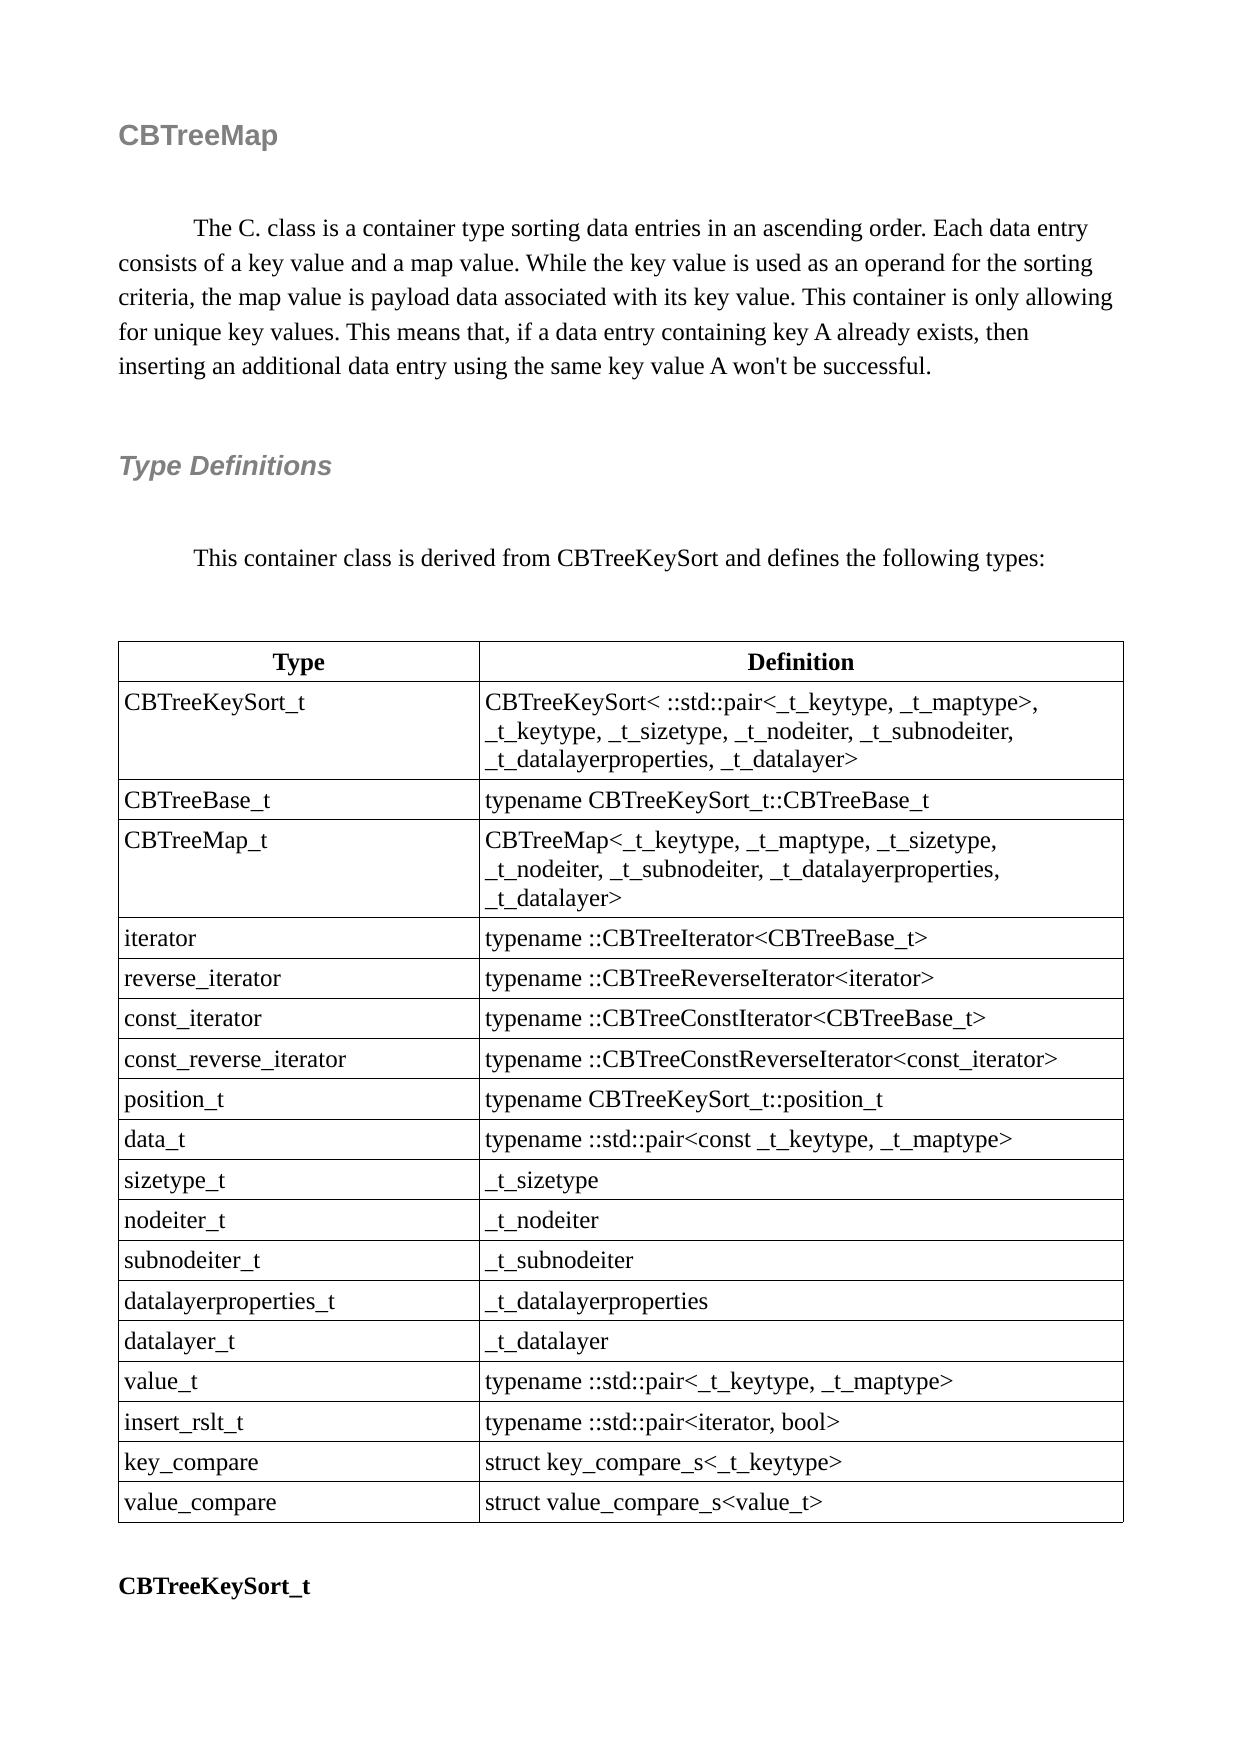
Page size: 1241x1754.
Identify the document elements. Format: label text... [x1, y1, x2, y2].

table_cell _t_nodeiter [480, 1200, 1123, 1239]
table_cell CBTreeBase_t [119, 780, 479, 819]
table_cell CBTreeKeySort< ::std::pair<_t_keytype, _t_maptype>, _t_keytype, _t_sizetype, _t_nodeiter, _t_subnodeiter, _t_datalayerproperties, _t_datalayer> [480, 682, 1123, 779]
table_cell subnodeiter_t [119, 1241, 479, 1280]
table_cell struct key_compare_s<_t_keytype> [480, 1442, 1123, 1481]
table_cell key_compare [119, 1442, 479, 1481]
table_cell insert_rslt_t [119, 1402, 479, 1441]
subtitle CBTreeMap [118, 118, 1122, 152]
table_cell data_t [119, 1120, 479, 1159]
table_cell datalayerproperties_t [119, 1281, 479, 1320]
table_cell typename CBTreeKeySort_t::CBTreeBase_t [480, 780, 1123, 819]
table_cell CBTreeMap_t [119, 820, 479, 917]
text This container class is derived from CBTreeKeySort and defines the following types: [118, 543, 1122, 571]
text The C. class is a container type sorting data entries in an ascending order. Each data entry consists of a key value and a map value. While the key value is used as an operand for the sorting criteria, the map value is payload data associated with its key value. This container is only allowing for unique key values. This means that, if a data entry containing key A already exists, then inserting an additional data entry using the same key value A won't be successful. [118, 213, 1122, 380]
table_cell _t_subnodeiter [480, 1241, 1123, 1280]
table_cell typename ::CBTreeIterator<CBTreeBase_t> [480, 918, 1123, 957]
table_header Definition [480, 642, 1123, 681]
table_cell iterator [119, 918, 479, 957]
table_cell CBTreeMap<_t_keytype, _t_maptype, _t_sizetype, _t_nodeiter, _t_subnodeiter, _t_datalayerproperties, _t_datalayer> [480, 820, 1123, 917]
table_cell typename ::std::pair<_t_keytype, _t_maptype> [480, 1362, 1123, 1401]
table_cell _t_datalayer [480, 1321, 1123, 1361]
text CBTreeKeySort_t [118, 1571, 1122, 1600]
table_header Type [119, 642, 479, 681]
table_cell reverse_iterator [119, 959, 479, 998]
table_cell position_t [119, 1079, 479, 1119]
table_cell typename ::CBTreeConstIterator<CBTreeBase_t> [480, 999, 1123, 1038]
table_cell nodeiter_t [119, 1200, 479, 1239]
table_cell _t_datalayerproperties [480, 1281, 1123, 1320]
table_cell typename ::CBTreeReverseIterator<iterator> [480, 959, 1123, 998]
table_cell typename ::std::pair<iterator, bool> [480, 1402, 1123, 1441]
table_cell sizetype_t [119, 1160, 479, 1199]
table_cell struct value_compare_s<value_t> [480, 1482, 1123, 1522]
table_cell value_compare [119, 1482, 479, 1522]
table_cell typename ::CBTreeConstReverseIterator<const_iterator> [480, 1039, 1123, 1078]
table_cell typename CBTreeKeySort_t::position_t [480, 1079, 1123, 1119]
table_cell _t_sizetype [480, 1160, 1123, 1199]
table_cell typename ::std::pair<const _t_keytype, _t_maptype> [480, 1120, 1123, 1159]
table_cell const_reverse_iterator [119, 1039, 479, 1078]
table_cell CBTreeKeySort_t [119, 682, 479, 779]
table_cell const_iterator [119, 999, 479, 1038]
table_cell datalayer_t [119, 1321, 479, 1361]
subtitle Type Definitions [118, 449, 1122, 481]
table_cell value_t [119, 1362, 479, 1401]
